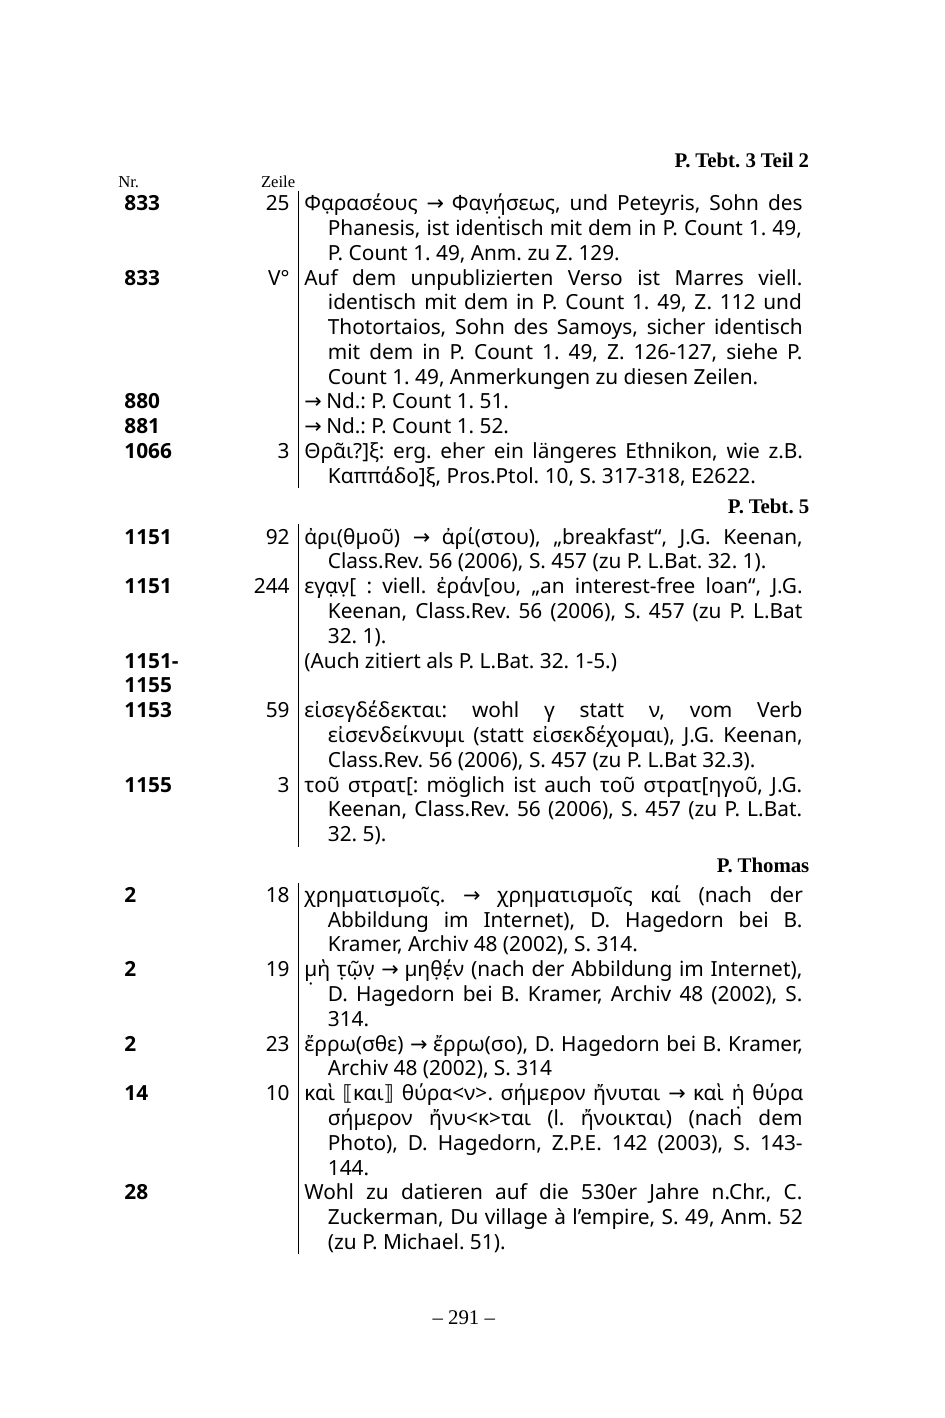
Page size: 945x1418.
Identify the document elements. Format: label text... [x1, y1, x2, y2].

table_cell (Auch zitiert als P. L.Bat. 32. 1-5.) [299, 648, 809, 698]
table_cell Wohl zu datieren auf die 530er Jahre n.Chr., C. Zuckerman, Du village à l’empire, S. 49, Anm. 52 (zu P. Michael. 51). [299, 1180, 809, 1254]
table_cell 14 [118, 1081, 207, 1180]
table_cell Auf dem unpublizierten Verso ist Marres viell. identisch mit dem in P. Count 1. 49, Z. 112 und Thotortaios, Sohn des Samoys, sicher identisch mit dem in P. Count 1. 49, Z. 126-127, siehe P. Count 1. 49, Anmerkungen zu diesen Zeilen. [299, 265, 809, 389]
table_cell 25 [207, 191, 298, 265]
table_header 2 [118, 883, 207, 957]
table_cell 833 [118, 265, 207, 389]
table_cell 28 [118, 1180, 207, 1254]
table_header ἀρι(θμοῦ) → ἀρί(στου), „breakfast“, J.G. Keenan, Class.Rev. 56 (2006), S. 457 (zu P. L.Bat. 32. 1). [299, 524, 809, 574]
table_cell 10 [207, 1081, 298, 1180]
table_cell 244 [207, 574, 298, 648]
table_cell 880 [118, 389, 207, 414]
table_cell [207, 1180, 298, 1254]
table_cell 1153 [118, 698, 207, 772]
table_cell 1066 [118, 439, 207, 488]
table_cell V° [207, 265, 298, 389]
table_cell μ̣ὴ τ̣ῶ̣ν̣ → μηθ̣έ̣ν (nach der Abbildung im Internet), D. Hagedorn bei B. Kramer, Archiv 48 (2002), S. 314. [299, 957, 809, 1031]
table_cell [207, 389, 298, 414]
table_cell εγα̣ν̣[ : viell. ἐράν[ου, „an interest-free loan“, J.G. Keenan, Class.Rev. 56 (2006), S. 457 (zu P. L.Bat 32. 1). [299, 574, 809, 648]
table_cell 3 [207, 439, 298, 488]
table_cell → Nd.: P. Count 1. 51. [299, 389, 809, 414]
table_cell 1151 [118, 574, 207, 648]
table_cell 1155 [118, 772, 207, 847]
table_cell τοῦ στρατ[: möglich ist auch τοῦ στρατ[ηγοῦ, J.G. Keenan, Class.Rev. 56 (2006), S. 457 (zu P. L.Bat. 32. 5). [299, 772, 809, 847]
table_cell [207, 648, 298, 698]
table_cell 2 [118, 957, 207, 1031]
table_header χρηματισμοῖς. → χρηματισμοῖς καί (nach der Abbildung im Internet), D. Hagedorn bei B. Kramer, Archiv 48 (2002), S. 314. [299, 883, 809, 957]
table_cell 23 [207, 1031, 298, 1081]
table_header 18 [207, 883, 298, 957]
table_cell 881 [118, 414, 207, 439]
table_cell 19 [207, 957, 298, 1031]
table_cell 3 [207, 772, 298, 847]
table_cell 2 [118, 1031, 207, 1081]
subtitle P. Tebt. 5 [118, 494, 809, 518]
table_cell Φα̣ρασέους → Φαν̣ή̣σεως, und Peteyris, Sohn des Phanesis, ist identisch mit dem in P. Count 1. 49, P. Count 1. 49, Anm. zu Z. 129. [299, 191, 809, 265]
table_cell → Nd.: P. Count 1. 52. [299, 414, 809, 439]
table_cell καὶ ⟦και⟧ θύρα<ν>. σήμερον ἤνυται → καὶ ἡ̣ θύρα σήμερον ἤνυ<κ>ται (l. ἤνοικται) (nach dem Photo), D. Hagedorn, Z.P.E. 142 (2003), S. 143-144. [299, 1081, 809, 1180]
table_cell Θρᾶι?]ξ: erg. eher ein längeres Ethnikon, wie z.B. Καππάδο]ξ, Pros.Ptol. 10, S. 317-318, E2622. [299, 439, 809, 488]
subtitle P. Thomas [118, 852, 809, 877]
table_header 92 [207, 524, 298, 574]
table_cell εἰσεγδέδεκται: wohl γ statt ν, vom Verb εἰσενδείκνυμι (statt εἰσεκδέχομαι), J.G. Keenan, Class.Rev. 56 (2006), S. 457 (zu P. L.Bat 32.3). [299, 698, 809, 772]
table_cell 833 [118, 191, 207, 265]
table_cell ἔρρω(σθε) → ἔρρω(σο), D. Hagedorn bei B. Kramer, Archiv 48 (2002), S. 314 [299, 1031, 809, 1081]
table_cell [207, 414, 298, 439]
table_cell 59 [207, 698, 298, 772]
table_cell 1151-1155 [118, 648, 207, 698]
table_header 1151 [118, 524, 207, 574]
